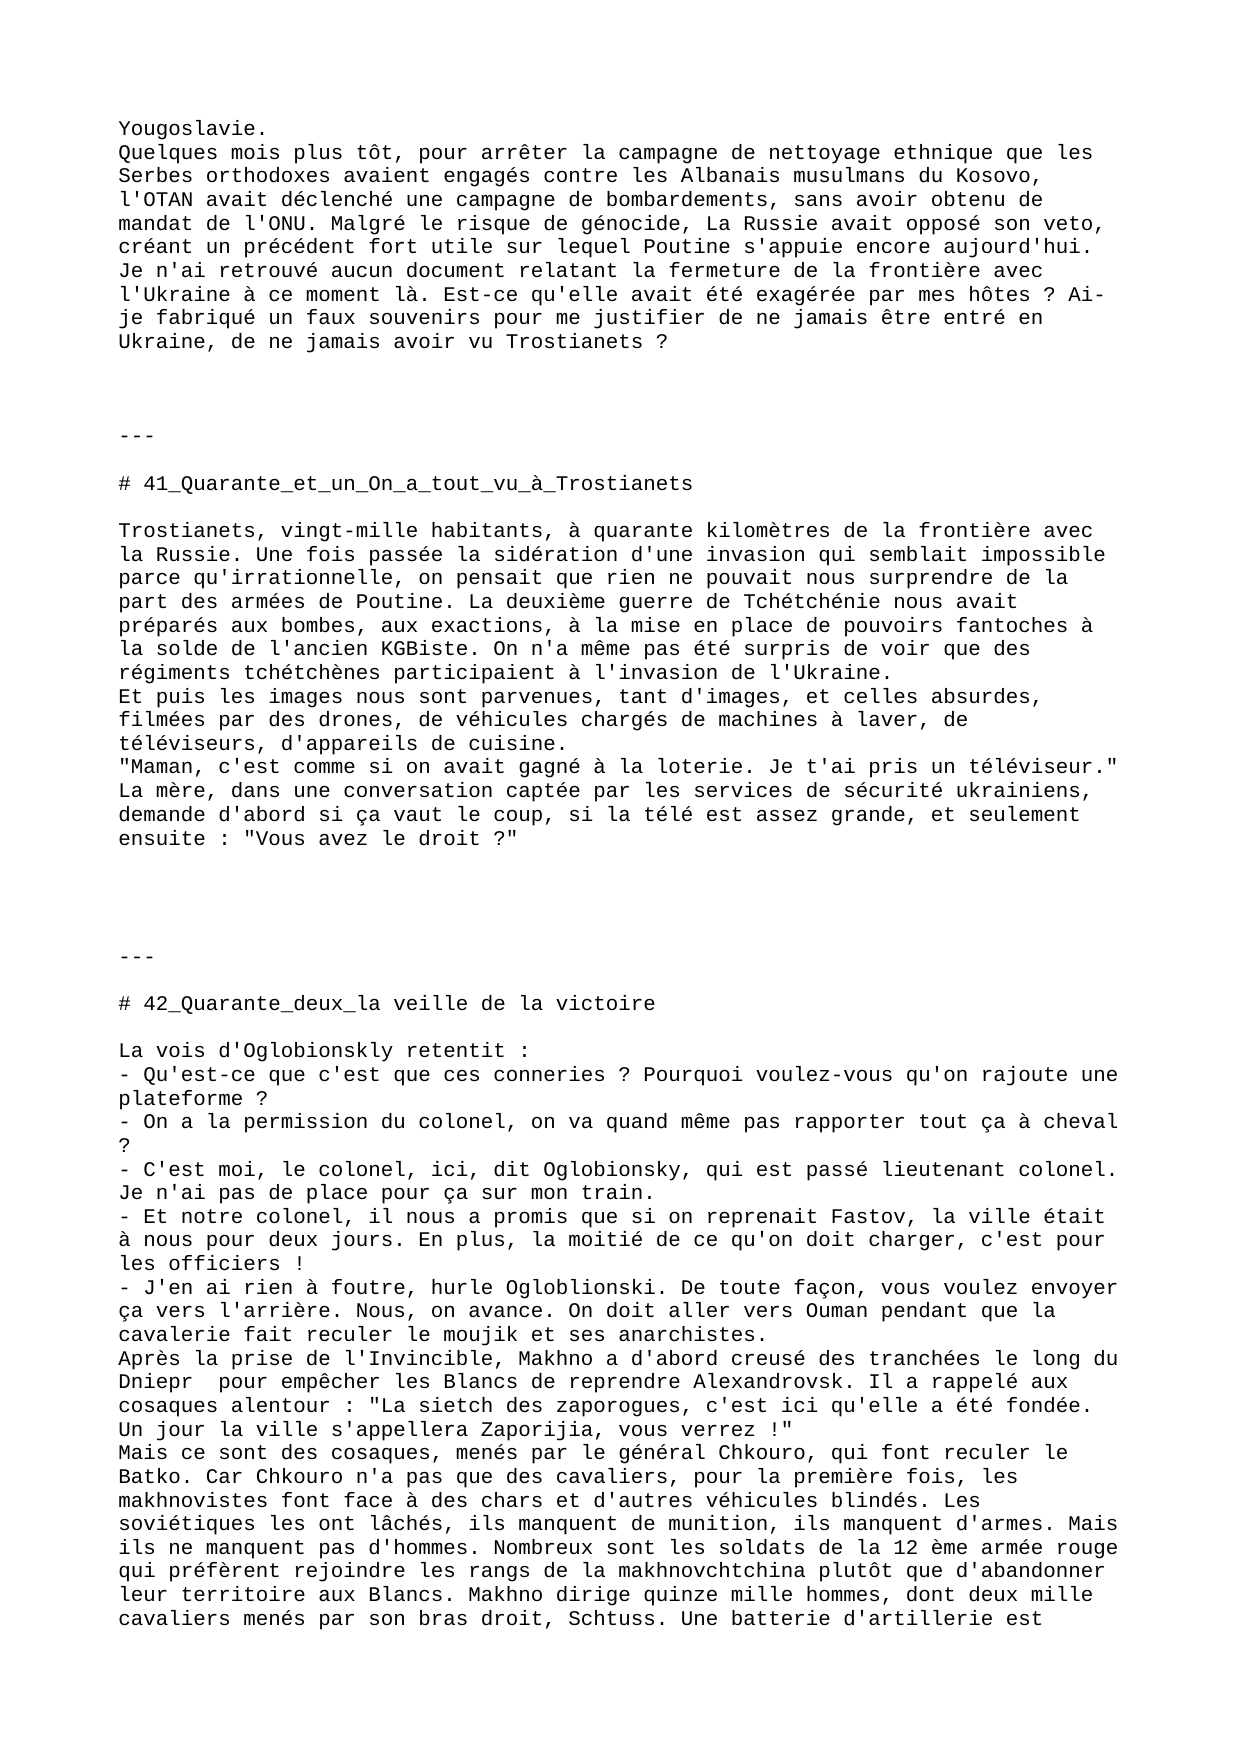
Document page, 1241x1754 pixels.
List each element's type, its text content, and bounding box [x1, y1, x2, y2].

text # 42_Quarante_deux_la veille de la victoire [118, 993, 1122, 1017]
text - On a la permission du colonel, on va quand même pas rapporter tout ça à cheval ? [118, 1111, 1122, 1158]
text Yougoslavie. [118, 118, 1122, 142]
text - Qu'est-ce que c'est que ces conneries ? Pourquoi voulez-vous qu'on rajoute une plateforme ? [118, 1064, 1122, 1111]
text - C'est moi, le colonel, ici, dit Oglobionsky, qui est passé lieutenant colonel. Je n'ai pas de place pour ça sur mon train. [118, 1158, 1122, 1206]
text Je n'ai retrouvé aucun document relatant la fermeture de la frontière avec l'Ukraine à ce moment là. Est-ce qu'elle avait été exagérée par mes hôtes ? Ai-je fabriqué un faux souvenirs pour me justifier de ne jamais être entré en Ukraine, de ne jamais avoir vu Trostianets ? [118, 260, 1122, 354]
text Et puis les images nous sont parvenues, tant d'images, et celles absurdes, filmées par des drones, de véhicules chargés de machines à laver, de téléviseurs, d'appareils de cuisine. [118, 686, 1122, 757]
text --- [118, 946, 1122, 969]
text "Maman, c'est comme si on avait gagné à la loterie. Je t'ai pris un téléviseur." La mère, dans une conversation captée par les services de sécurité ukrainiens, demande d'abord si ça vaut le coup, si la télé est assez grande, et seulement ensuite : "Vous avez le droit ?" [118, 757, 1122, 851]
text --- [118, 426, 1122, 449]
text Trostianets, vingt-mille habitants, à quarante kilomètres de la frontière avec la Russie. Une fois passée la sidération d'une invasion qui semblait impossible parce qu'irrationnelle, on pensait que rien ne pouvait nous surprendre de la part des armées de Poutine. La deuxième guerre de Tchétchénie nous avait préparés aux bombes, aux exactions, à la mise en place de pouvoirs fantoches à la solde de l'ancien KGBiste. On n'a même pas été surpris de voir que des régiments tchétchènes participaient à l'invasion de l'Ukraine. [118, 520, 1122, 686]
text La vois d'Oglobionskly retentit : [118, 1040, 1122, 1064]
text Mais ce sont des cosaques, menés par le général Chkouro, qui font reculer le Batko. Car Chkouro n'a pas que des cavaliers, pour la première fois, les makhnovistes font face à des chars et d'autres véhicules blindés. Les soviétiques les ont lâchés, ils manquent de munition, ils manquent d'armes. Mais ils ne manquent pas d'hommes. Nombreux sont les soldats de la 12 ème armée rouge qui préfèrent rejoindre les rangs de la makhnovchtchina plutôt que d'abandonner leur territoire aux Blancs. Makhno dirige quinze mille hommes, dont deux mille cavaliers menés par son bras droit, Schtuss. Une batterie d'artillerie est [118, 1442, 1122, 1631]
text - Et notre colonel, il nous a promis que si on reprenait Fastov, la ville était à nous pour deux jours. En plus, la moitié de ce qu'on doit charger, c'est pour les officiers ! [118, 1206, 1122, 1277]
text Quelques mois plus tôt, pour arrêter la campagne de nettoyage ethnique que les Serbes orthodoxes avaient engagés contre les Albanais musulmans du Kosovo, l'OTAN avait déclenché une campagne de bombardements, sans avoir obtenu de mandat de l'ONU. Malgré le risque de génocide, La Russie avait opposé son veto, créant un précédent fort utile sur lequel Poutine s'appuie encore aujourd'hui. [118, 142, 1122, 260]
text # 41_Quarante_et_un_On_a_tout_vu_à_Trostianets [118, 473, 1122, 496]
text Après la prise de l'Invincible, Makhno a d'abord creusé des tranchées le long du Dniepr pour empêcher les Blancs de reprendre Alexandrovsk. Il a rappelé aux cosaques alentour : "La sietch des zaporogues, c'est ici qu'elle a été fondée. Un jour la ville s'appellera Zaporijia, vous verrez !" [118, 1348, 1122, 1442]
text - J'en ai rien à foutre, hurle Ogloblionski. De toute façon, vous voulez envoyer ça vers l'arrière. Nous, on avance. On doit aller vers Ouman pendant que la cavalerie fait reculer le moujik et ses anarchistes. [118, 1277, 1122, 1348]
